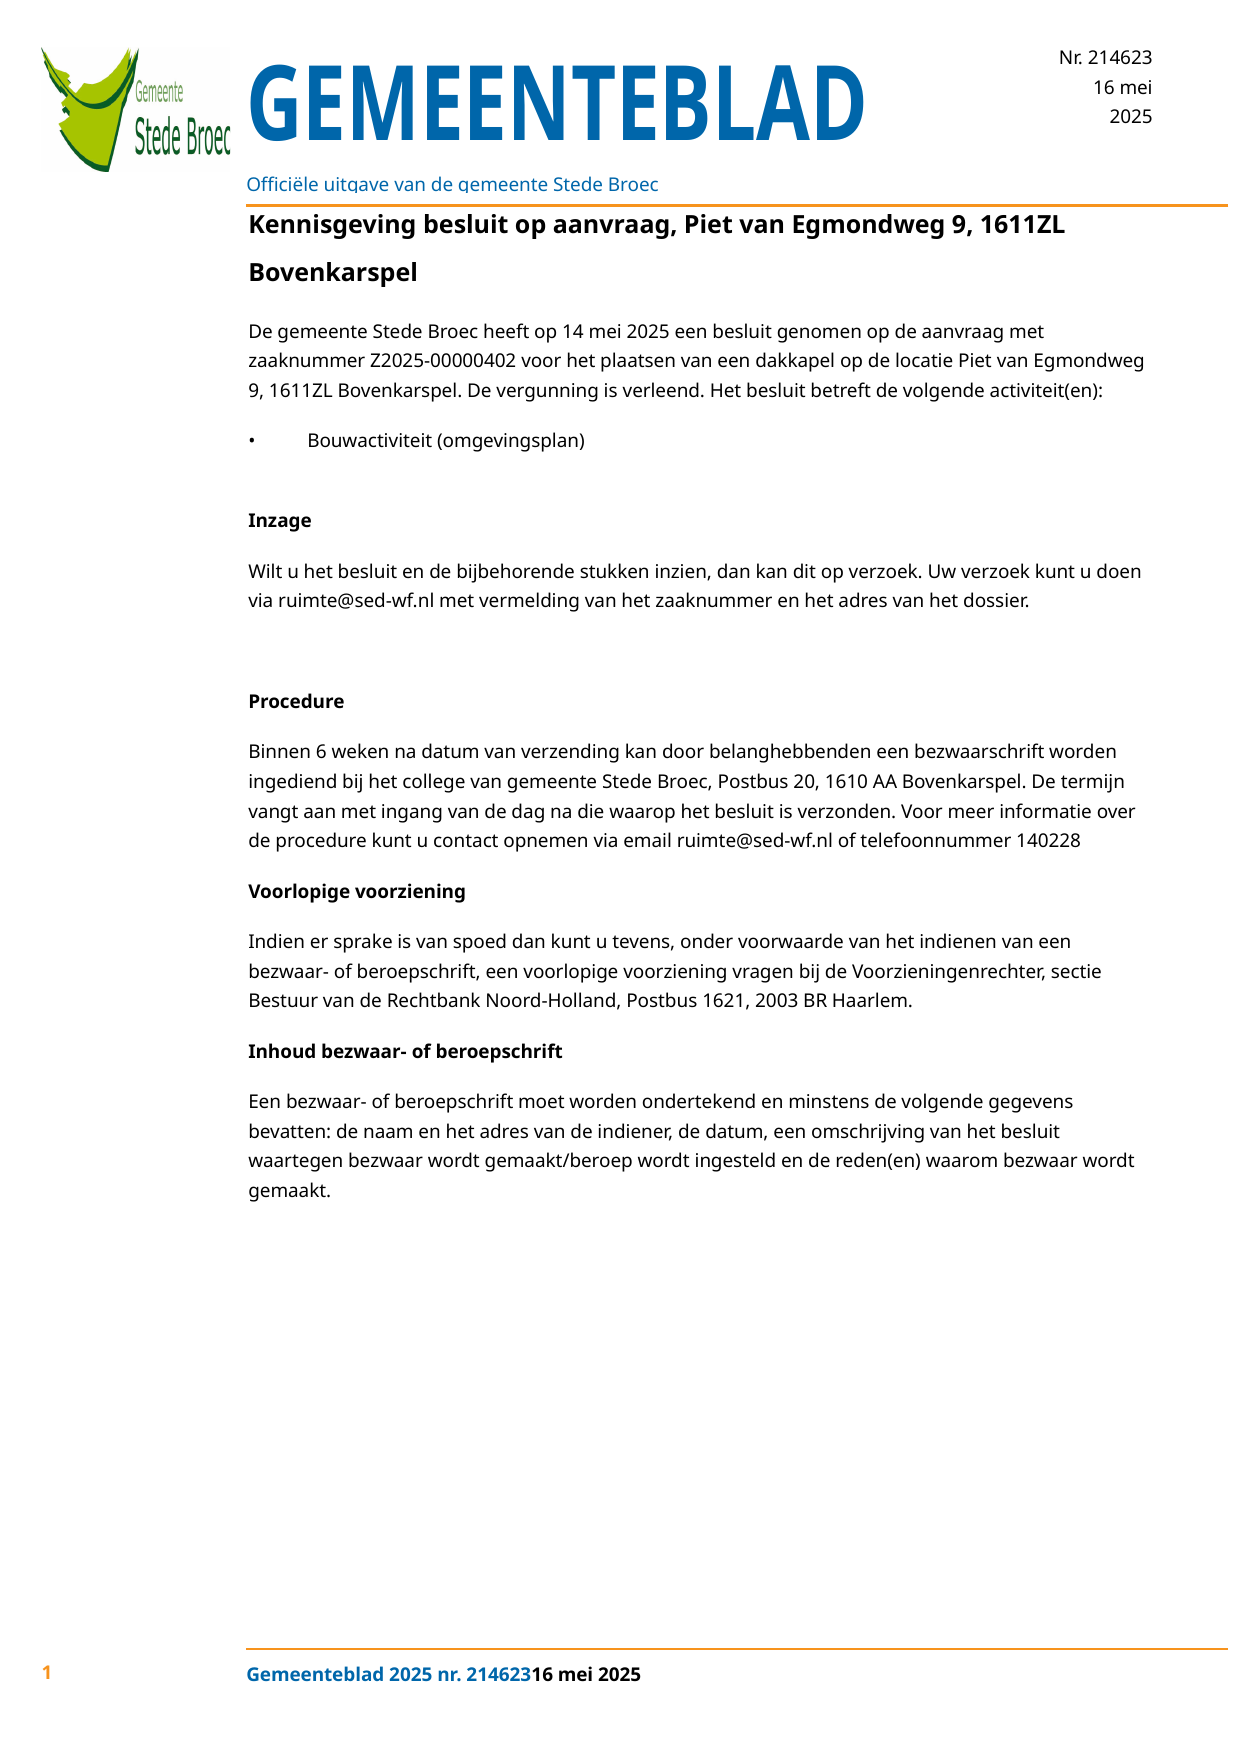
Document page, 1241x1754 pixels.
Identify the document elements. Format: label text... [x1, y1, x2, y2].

text Wilt u het besluit en de bijbehorende stukken inzien, dan kan dit op verzoek. Uw verzoek kunt u doen via ruimte@sed-wf.nl met vermelding van het zaaknummer en het adres van het dossier. [248, 558, 1152, 613]
text Voorlopige voorziening [248, 878, 1152, 904]
text Indien er sprake is van spoed dan kunt u tevens, onder voorwaarde van het indienen van een bezwaar- of beroepschrift, een voorlopige voorziening vragen bij de Voorzieningenrechter, sectie Bestuur van de Rechtbank Noord-Holland, Postbus 1621, 2003 BR Haarlem. [248, 928, 1152, 1013]
list Bouwactiviteit (omgevingsplan) [248, 427, 1152, 453]
picture [41, 47, 231, 172]
text Een bezwaar- of beroepschrift moet worden ondertekend en minstens de volgende gegevens bevatten: de naam en het adres van de indiener, de datum, een omschrijving van het besluit waartegen bezwaar wordt gemaakt/beroep wordt ingesteld en de reden(en) waarom bezwaar wordt gemaakt. [248, 1088, 1152, 1203]
text Inhoud bezwaar- of beroepschrift [248, 1038, 1152, 1064]
text Kennisgeving besluit op aanvraag, Piet van Egmondweg 9, 1611ZL Bovenkarspel [248, 207, 1152, 288]
text De gemeente Stede Broec heeft op 14 mei 2025 een besluit genomen op de aanvraag met zaaknummer Z2025-00000402 voor het plaatsen van een dakkapel op de locatie Piet van Egmondweg 9, 1611ZL Bovenkarspel. De vergunning is verleend. Het besluit betreft de volgende activiteit(en): [248, 318, 1152, 403]
text Inzage [248, 507, 1152, 533]
text Procedure [248, 688, 1152, 714]
text Binnen 6 weken na datum van verzending kan door belanghebbenden een bezwaarschrift worden ingediend bij het college van gemeente Stede Broec, Postbus 20, 1610 AA Bovenkarspel. De termijn vangt aan met ingang van de dag na die waarop het besluit is verzonden. Voor meer informatie over de procedure kunt u contact opnemen via email ruimte@sed-wf.nl of telefoonnummer 140228 [248, 739, 1152, 853]
